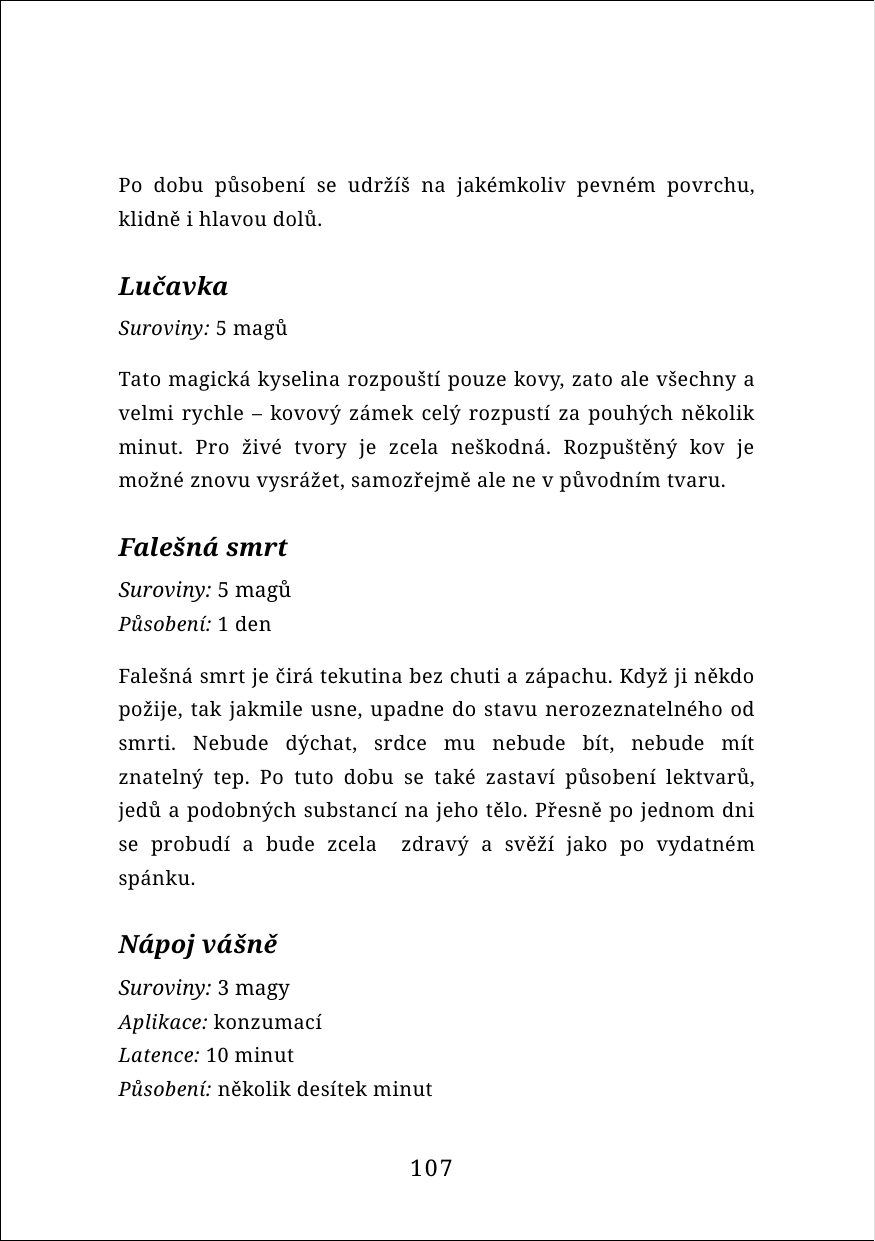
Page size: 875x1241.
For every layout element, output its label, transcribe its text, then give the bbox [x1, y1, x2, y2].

subtitle Nápoj vášně [118, 927, 756, 961]
text Suroviny: 5 magů [118, 314, 756, 341]
text Falešná smrt je čirá tekutina bez chuti a zápachu. Když ji někdo požije, tak jakmile usne, upadne do stavu nerozeznatelného od smrti. Nebude dýchat, srdce mu nebude bít, nebude mít znatelný tep. Po tuto dobu se také zastaví působení lektvarů, jedů a podobných substancí na jeho tělo. Přesně po jednom dni se probudí a bude zcela zdravý a svěží jako po vydatném spánku. [118, 662, 756, 891]
text Tato magická kyselina rozpouští pouze kovy, zato ale všechny a velmi rychle – kovový zámek celý rozpustí za pouhých několik minut. Pro živé tvory je zcela neškodná. Rozpuštěný kov je možné znovu vysrážet, samozřejmě ale ne v původním tvaru. [118, 366, 756, 494]
subtitle Falešná smrt [118, 530, 756, 564]
text Suroviny: 5 magů Působení: 1 den [118, 576, 756, 638]
subtitle Lučavka [118, 268, 756, 303]
text Suroviny: 3 magy Aplikace: konzumací Latence: 10 minut Působení: několik desítek minut [118, 973, 756, 1102]
text Po dobu působení se udržíš na jakémkoliv pevném povrchu, klidně i hlavou dolů. [118, 172, 756, 232]
